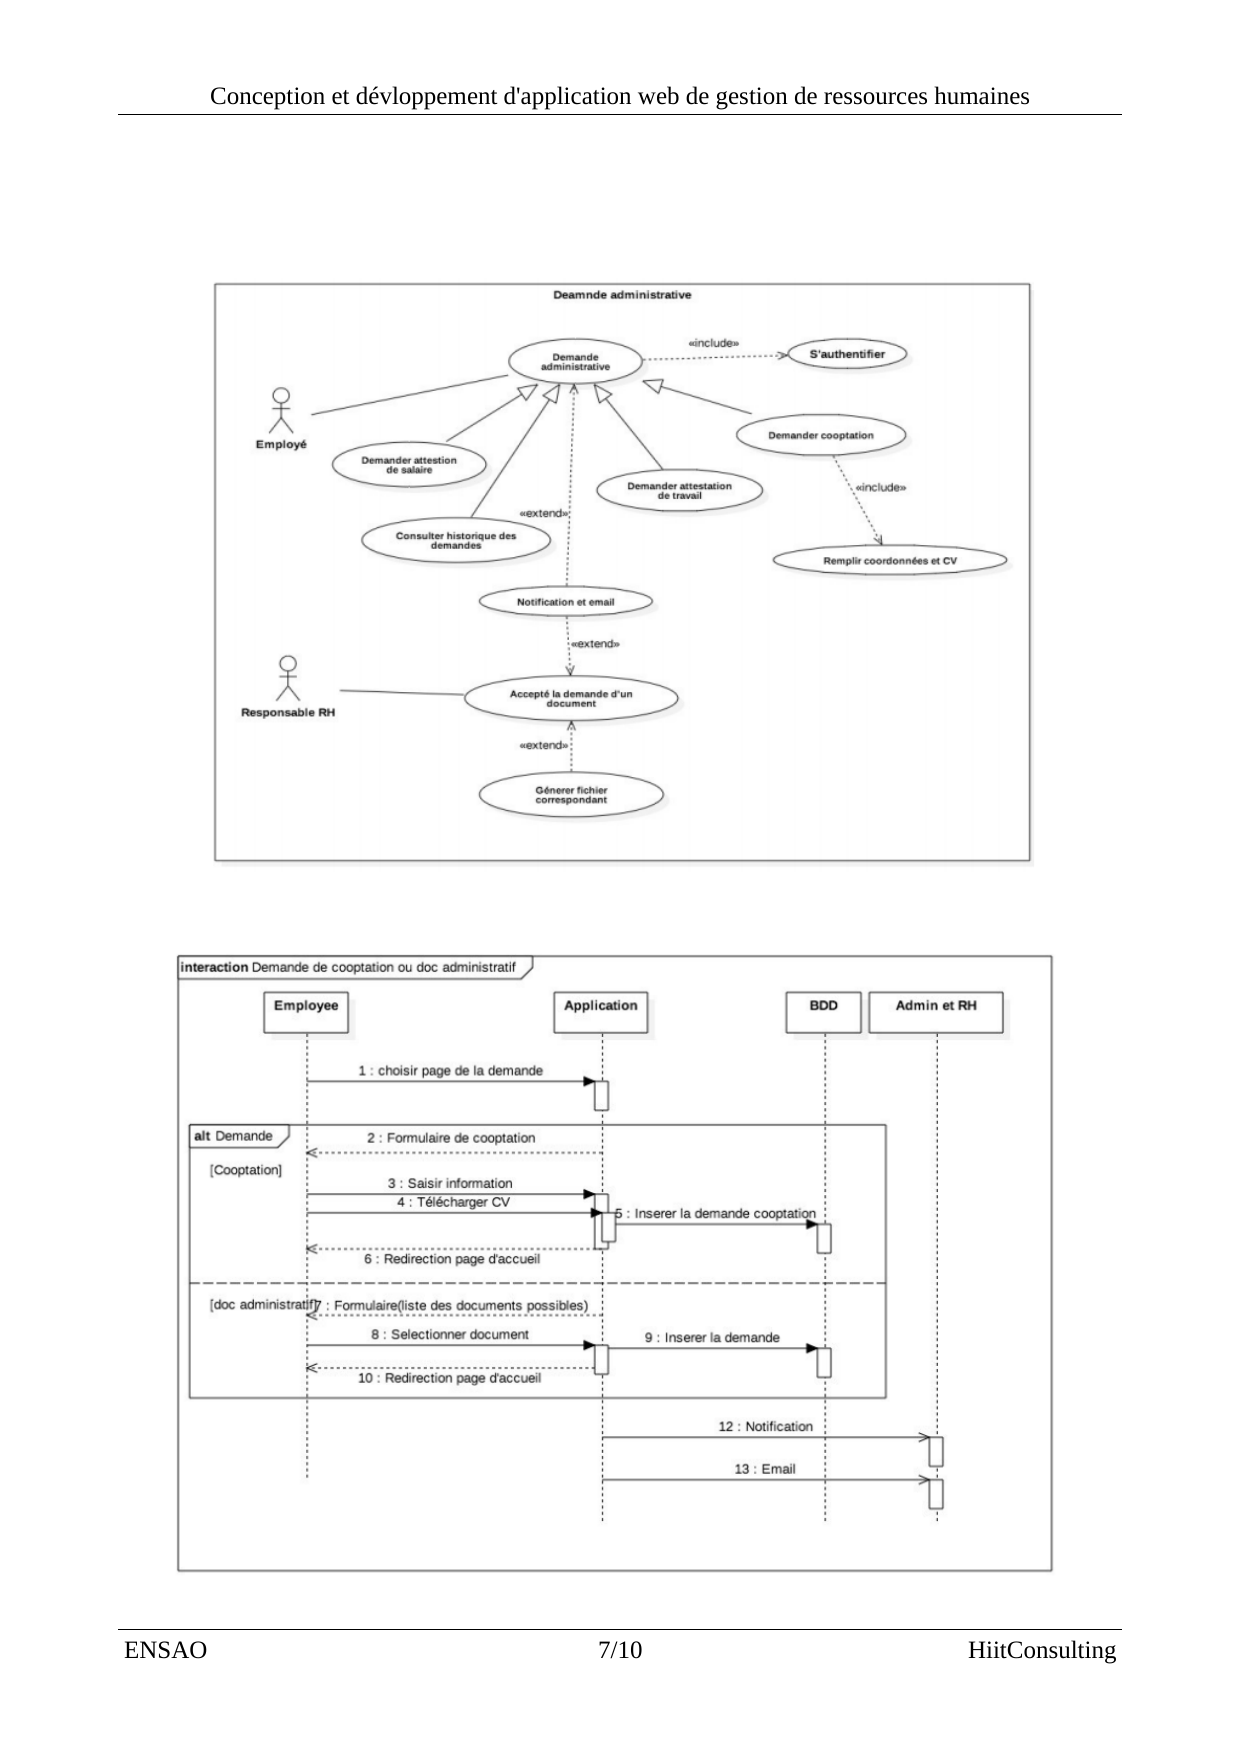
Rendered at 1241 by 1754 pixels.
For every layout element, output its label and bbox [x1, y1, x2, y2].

picture [171, 949, 1069, 1586]
picture [206, 278, 1035, 872]
